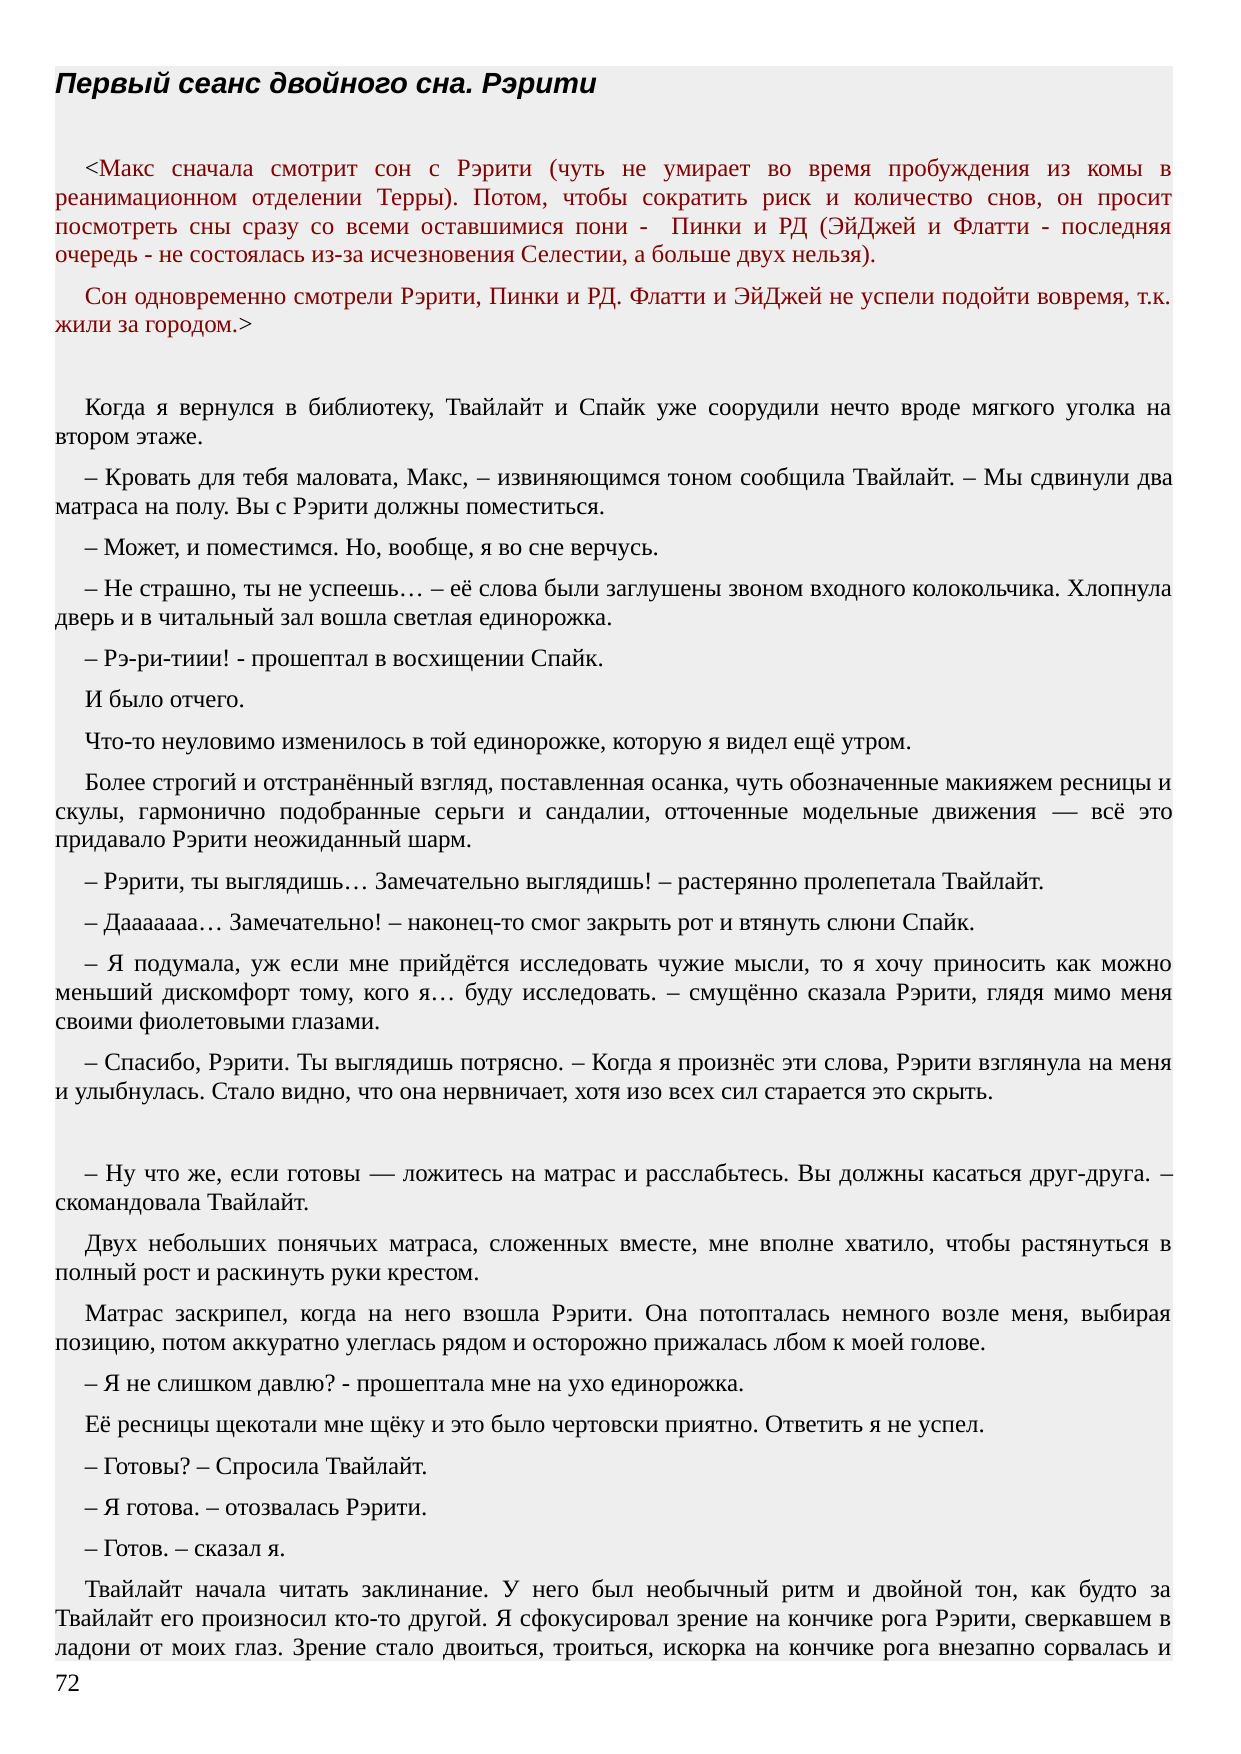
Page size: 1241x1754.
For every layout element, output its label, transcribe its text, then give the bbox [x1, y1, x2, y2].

text – Рэ-ри-тиии! - прошептал в восхищении Спайк. [55, 643, 1173, 672]
text – Дааааааа… Замечательно! – наконец-то смог закрыть рот и втянуть слюни Спайк. [55, 907, 1173, 936]
text – Готов. – сказал я. [55, 1533, 1173, 1562]
text И было отчего. [55, 684, 1173, 713]
text Твайлайт начала читать заклинание. У него был необычный ритм и двойной тон, как будто за Твайлайт его произносил кто-то другой. Я сфокусировал зрение на кончике рога Рэрити, сверкавшем в ладони от моих глаз. Зрение стало двоиться, троиться, искорка на кончике рога внезапно сорвалась и [55, 1574, 1173, 1661]
text Двух небольших понячьих матраса, сложенных вместе, мне вполне хватило, чтобы растянуться в полный рост и раскинуть руки крестом. [55, 1228, 1173, 1286]
text Сон одновременно смотрели Рэрити, Пинки и РД. Флатти и ЭйДжей не успели подойти вовремя, т.к. жили за городом.> [55, 281, 1173, 338]
text – Рэрити, ты выглядишь… Замечательно выглядишь! – растерянно пролепетала Твайлайт. [55, 866, 1173, 894]
text <Макс сначала смотрит сон с Рэрити (чуть не умирает во время пробуждения из комы в реанимационном отделении Терры). Потом, чтобы сократить риск и количество снов, он просит посмотреть сны сразу со всеми оставшимися пони - Пинки и РД (ЭйДжей и Флатти - последняя очередь - не состоялась из-за исчезновения Селестии, а больше двух нельзя). [55, 153, 1173, 268]
text Её ресницы щекотали мне щёку и это было чертовски приятно. Ответить я не успел. [55, 1409, 1173, 1438]
text – Готовы? – Спросила Твайлайт. [55, 1451, 1173, 1479]
text – Спасибо, Рэрити. Ты выглядишь потрясно. – Когда я произнёс эти слова, Рэрити взглянула на меня и улыбнулась. Стало видно, что она нервничает, хотя изо всех сил старается это скрыть. [55, 1047, 1173, 1104]
text – Кровать для тебя маловата, Макс, – извиняющимся тоном сообщила Твайлайт. – Мы сдвинули два матраса на полу. Вы с Рэрити должны поместиться. [55, 462, 1173, 519]
subtitle Первый сеанс двойного сна. Рэрити [55, 66, 1173, 99]
text Матрас заскрипел, когда на него взошла Рэрити. Она потопталась немного возле меня, выбирая позицию, потом аккуратно улеглась рядом и осторожно прижалась лбом к моей голове. [55, 1298, 1173, 1356]
text – Я готова. – отозвалась Рэрити. [55, 1492, 1173, 1521]
text Более строгий и отстранённый взгляд, поставленная осанка, чуть обозначенные макияжем ресницы и скулы, гармонично подобранные серьги и сандалии, отточенные модельные движения — всё это придавало Рэрити неожиданный шарм. [55, 767, 1173, 853]
text – Я подумала, уж если мне прийдётся исследовать чужие мысли, то я хочу приносить как можно меньший дискомфорт тому, кого я… буду исследовать. – смущённо сказала Рэрити, глядя мимо меня своими фиолетовыми глазами. [55, 948, 1173, 1034]
text – Ну что же, если готовы — ложитесь на матрас и расслабьтесь. Вы должны касаться друг-друга. – скомандовала Твайлайт. [55, 1158, 1173, 1216]
text Что-то неуловимо изменилось в той единорожке, которую я видел ещё утром. [55, 726, 1173, 754]
text – Не страшно, ты не успеешь… – её слова были заглушены звоном входного колокольчика. Хлопнула дверь и в читальный зал вошла светлая единорожка. [55, 573, 1173, 631]
text – Я не слишком давлю? - прошептала мне на ухо единорожка. [55, 1368, 1173, 1397]
text – Может, и поместимся. Но, вообще, я во сне верчусь. [55, 532, 1173, 561]
text Когда я вернулся в библиотеку, Твайлайт и Спайк уже соорудили нечто вроде мягкого уголка на втором этаже. [55, 392, 1173, 449]
